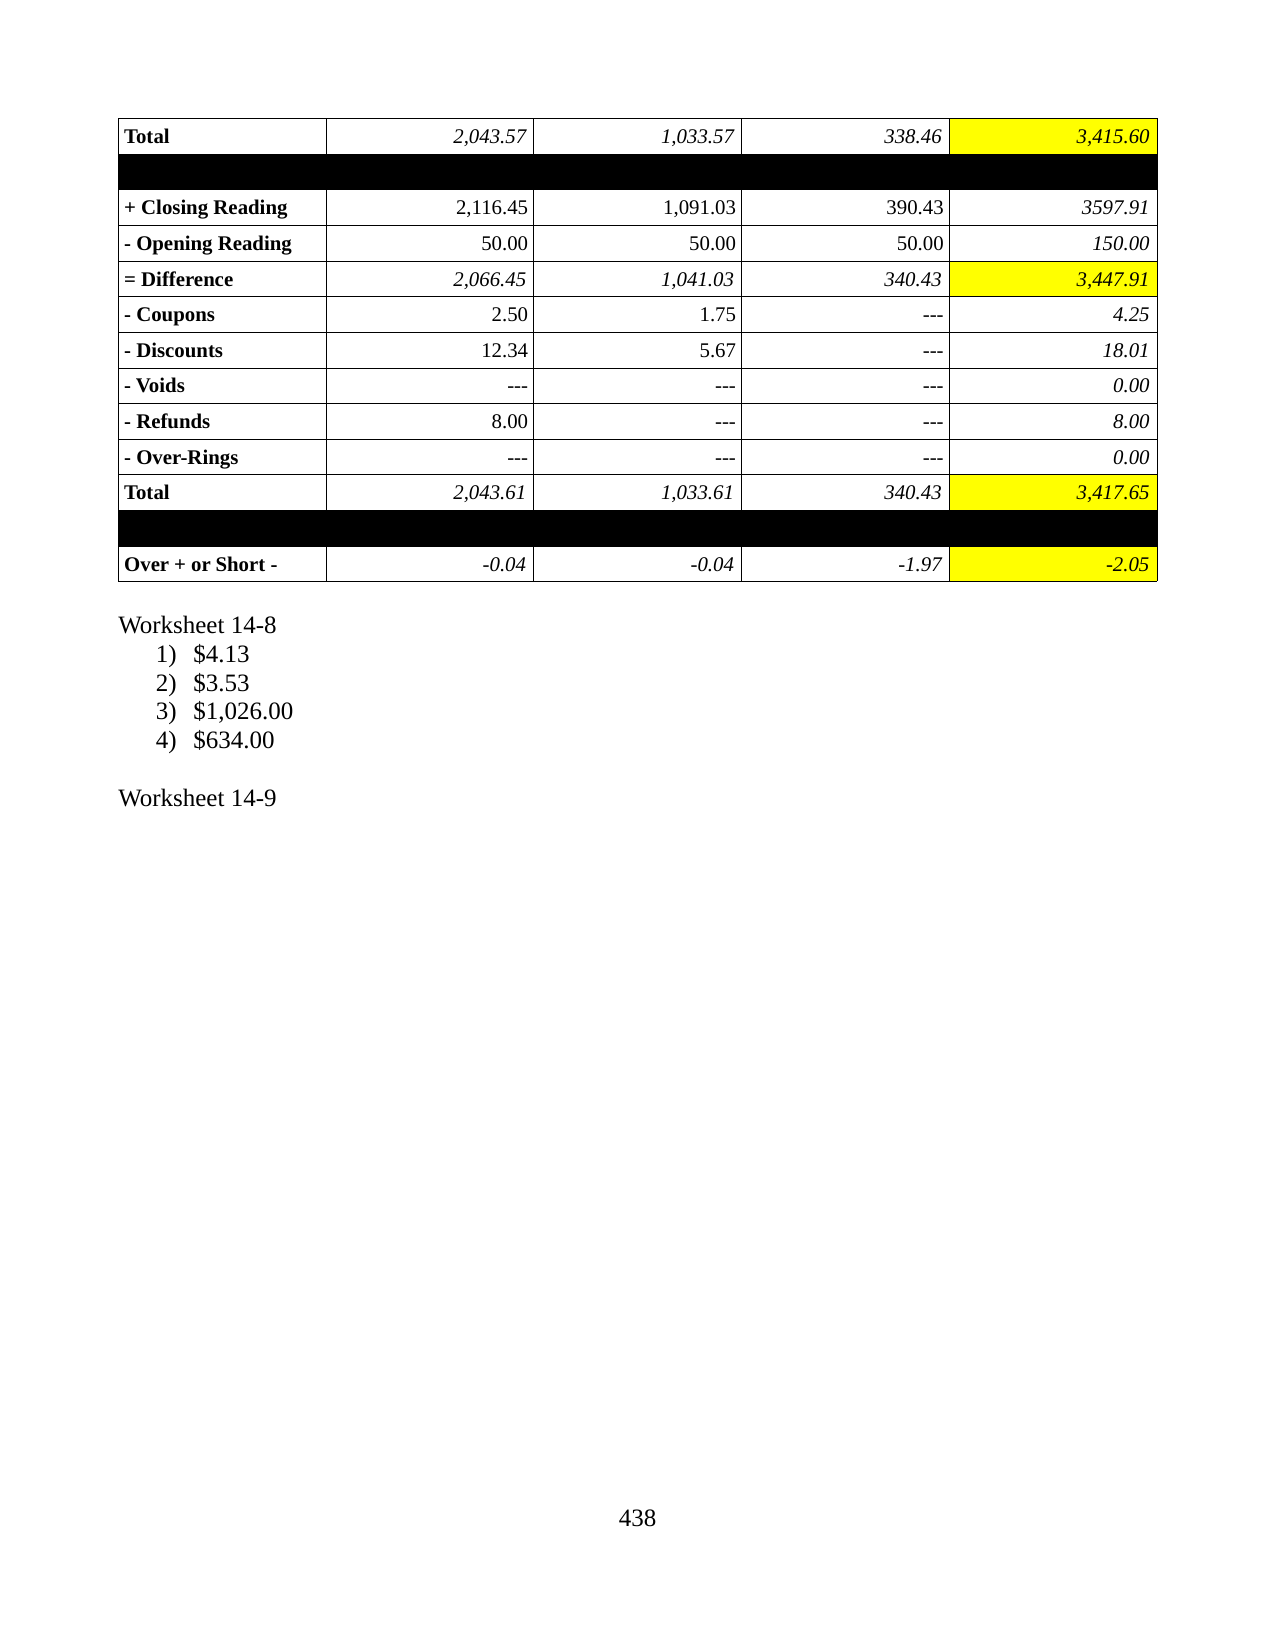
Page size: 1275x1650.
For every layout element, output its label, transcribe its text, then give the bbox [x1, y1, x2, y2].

table_cell 3597.91 [950, 190, 1157, 225]
table_cell 12.34 [327, 333, 533, 367]
table_cell 18.01 [950, 333, 1157, 367]
table_cell --- [327, 369, 533, 403]
table_cell Total [119, 119, 326, 154]
table_cell + Closing Reading [119, 190, 326, 225]
table_cell [742, 155, 949, 189]
table_cell --- [742, 297, 949, 332]
table_cell 1,091.03 [534, 190, 741, 225]
table_cell 50.00 [534, 226, 741, 261]
table_cell 0.00 [950, 369, 1157, 403]
table_cell --- [742, 333, 949, 367]
table_cell 340.43 [742, 475, 949, 510]
table_cell 5.67 [534, 333, 741, 367]
table_cell 3,415.60 [950, 119, 1157, 154]
table_cell 390.43 [742, 190, 949, 225]
table_cell --- [742, 369, 949, 403]
list $3.53 [156, 668, 1157, 696]
list $1,026.00 [156, 696, 1157, 725]
table_cell [119, 511, 326, 546]
table_cell [119, 155, 326, 189]
text Worksheet 14-9 [118, 783, 1157, 811]
table_cell [327, 511, 533, 546]
table_cell [742, 511, 949, 546]
table_cell 3,447.91 [950, 262, 1157, 296]
table_cell 8.00 [327, 404, 533, 439]
table_cell [534, 155, 741, 189]
table_cell 2.50 [327, 297, 533, 332]
table_cell --- [534, 404, 741, 439]
table_cell 2,043.61 [327, 475, 533, 510]
table_cell 338.46 [742, 119, 949, 154]
text Worksheet 14-8 [118, 610, 1157, 639]
table_cell 340.43 [742, 262, 949, 296]
table_cell 150.00 [950, 226, 1157, 261]
table_cell --- [742, 440, 949, 474]
table_cell 2,116.45 [327, 190, 533, 225]
table_cell 1.75 [534, 297, 741, 332]
table_cell --- [534, 369, 741, 403]
table_cell - Coupons [119, 297, 326, 332]
table_cell --- [327, 440, 533, 474]
table_cell --- [742, 404, 949, 439]
table_cell Over + or Short - [119, 547, 326, 581]
list $4.13 [156, 639, 1157, 668]
table_cell 8.00 [950, 404, 1157, 439]
table_cell [950, 511, 1157, 546]
table_cell - Over-Rings [119, 440, 326, 474]
table_cell --- [534, 440, 741, 474]
table_cell - Refunds [119, 404, 326, 439]
table_cell -2.05 [950, 547, 1157, 581]
table_cell [534, 511, 741, 546]
table_cell -1.97 [742, 547, 949, 581]
table_cell = Difference [119, 262, 326, 296]
table_cell 1,041.03 [534, 262, 741, 296]
table_cell -0.04 [534, 547, 741, 581]
table_cell 0.00 [950, 440, 1157, 474]
list $634.00 [156, 725, 1157, 754]
table_cell 50.00 [327, 226, 533, 261]
table_cell 3,417.65 [950, 475, 1157, 510]
table_cell - Voids [119, 369, 326, 403]
table_cell 1,033.61 [534, 475, 741, 510]
table_cell 2,066.45 [327, 262, 533, 296]
table_cell 2,043.57 [327, 119, 533, 154]
table_cell - Discounts [119, 333, 326, 367]
table_cell [950, 155, 1157, 189]
table_cell -0.04 [327, 547, 533, 581]
table_cell 50.00 [742, 226, 949, 261]
table_cell [327, 155, 533, 189]
table_cell 4.25 [950, 297, 1157, 332]
table_cell - Opening Reading [119, 226, 326, 261]
table_cell Total [119, 475, 326, 510]
table_cell 1,033.57 [534, 119, 741, 154]
